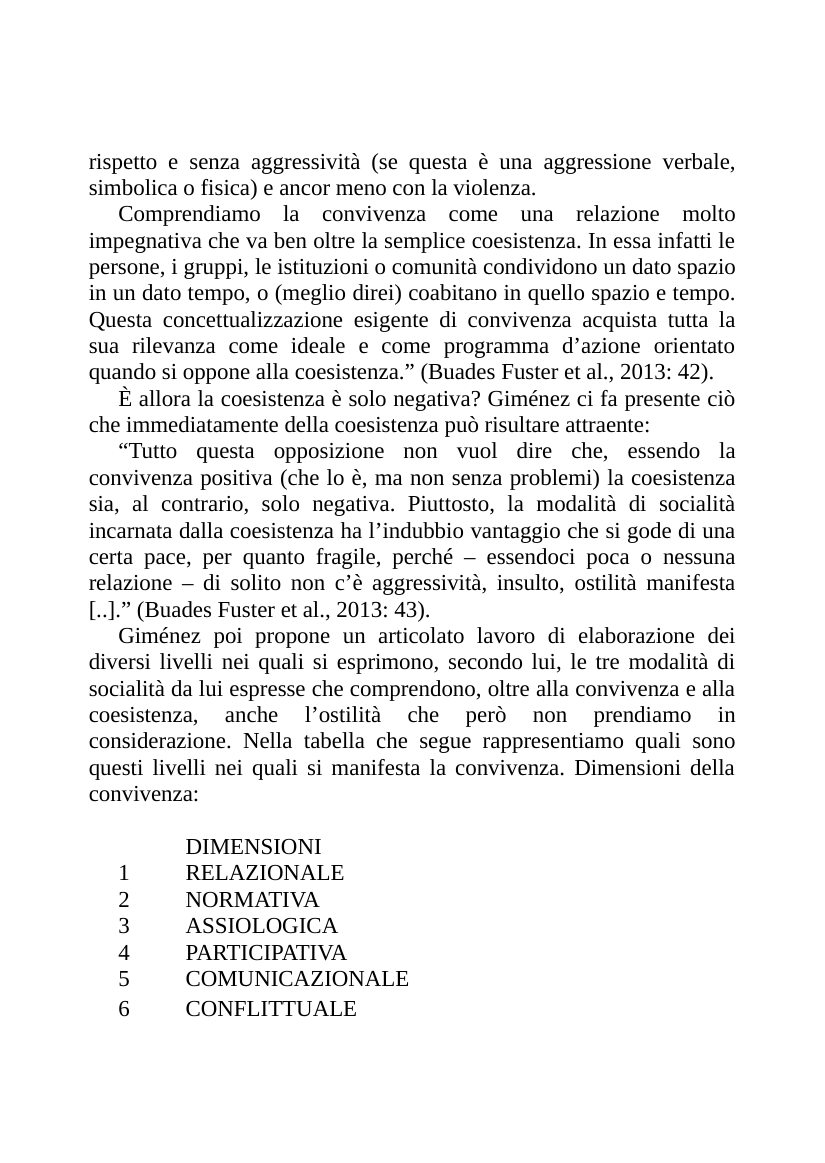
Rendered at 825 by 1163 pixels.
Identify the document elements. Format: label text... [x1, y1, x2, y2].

table_cell 1 [89, 859, 156, 886]
table_cell 3 [89, 912, 156, 939]
table_cell 6 [89, 991, 156, 1025]
table_cell ASSIOLOGICA [156, 912, 591, 939]
table_cell PARTICIPATIVA [156, 939, 591, 965]
text rispetto e senza aggressività (se questa è una aggressione verbale, simbolica o fisica) e ancor meno con la violenza. [88, 148, 736, 200]
table_cell COMUNICAZIONALE [156, 965, 591, 991]
text “Tutto questa opposizione non vuol dire che, essendo la convivenza positiva (che lo è, ma non senza problemi) la coesistenza sia, al contrario, solo negativa. Piuttosto, la modalità di socialità incarnata dalla coesistenza ha l’indubbio vantaggio che si gode di una certa pace, per quanto fragile, perché – essendoci poca o nessuna relazione – di solito non c’è aggressività, insulto, ostilità manifesta [..].” (Buades Fuster et al., 2013: 43). [88, 438, 736, 622]
table_cell CONFLITTUALE [156, 991, 591, 1025]
table_header [89, 833, 156, 859]
table_cell NORMATIVA [156, 886, 591, 912]
text Giménez poi propone un articolato lavoro di elaborazione dei diversi livelli nei quali si esprimono, secondo lui, le tre modalità di socialità da lui espresse che comprendono, oltre alla convivenza e alla coesistenza, anche l’ostilità che però non prendiamo in considerazione. Nella tabella che segue rappresentiamo quali sono questi livelli nei quali si manifesta la convivenza. Dimensioni della convivenza: [88, 622, 736, 807]
text Comprendiamo la convivenza come una relazione molto impegnativa che va ben oltre la semplice coesistenza. In essa infatti le persone, i gruppi, le istituzioni o comunità condividono un dato spazio in un dato tempo, o (meglio direi) coabitano in quello spazio e tempo. Questa concettualizzazione esigente di convivenza acquista tutta la sua rilevanza come ideale e come programma d’azione orientato quando si oppone alla coesistenza.” (Buades Fuster et al., 2013: 42). [88, 200, 736, 385]
table_header DIMENSIONI [156, 833, 591, 859]
table_cell 4 [89, 939, 156, 965]
text È allora la coesistenza è solo negativa? Giménez ci fa presente ciò che immediatamente della coesistenza può risultare attraente: [88, 385, 736, 438]
table_cell 5 [89, 965, 156, 991]
table_cell 2 [89, 886, 156, 912]
table_cell RELAZIONALE [156, 859, 591, 886]
